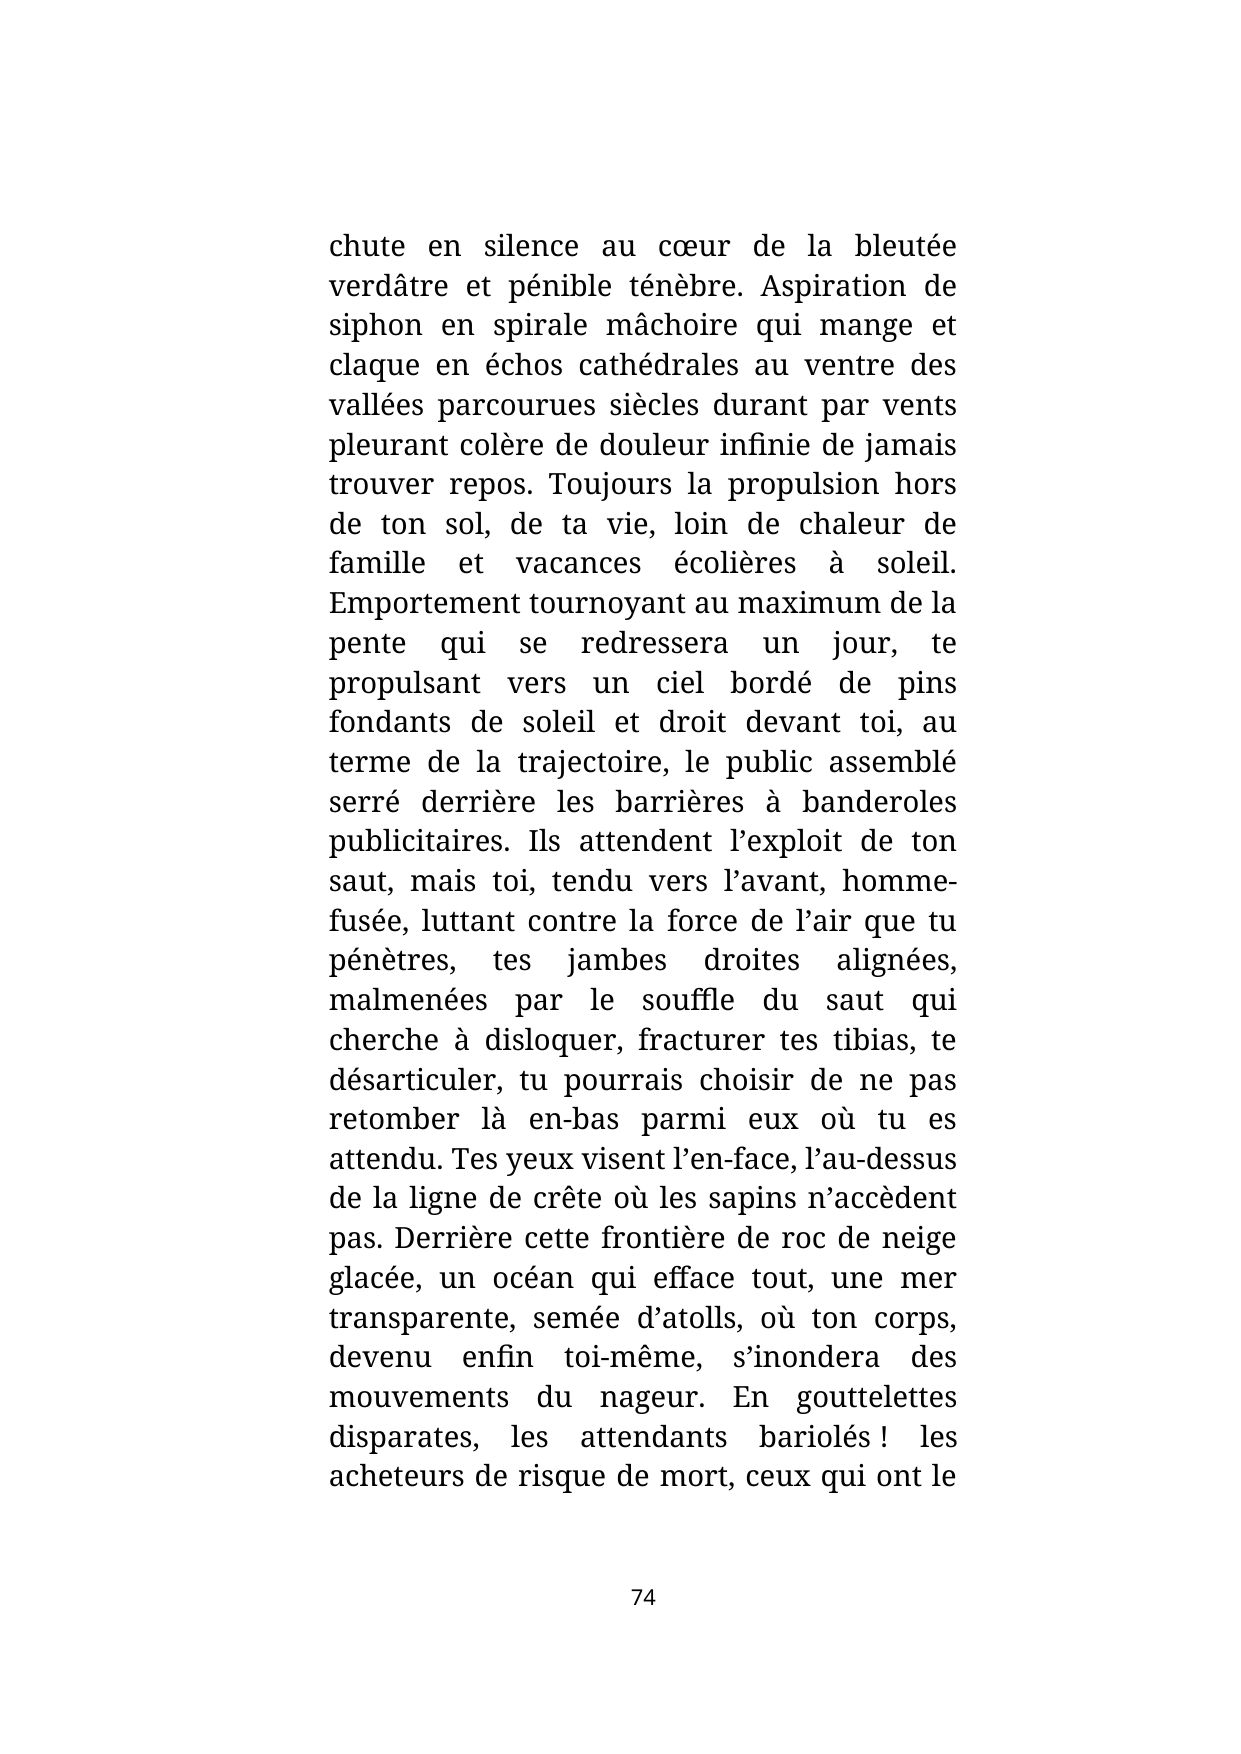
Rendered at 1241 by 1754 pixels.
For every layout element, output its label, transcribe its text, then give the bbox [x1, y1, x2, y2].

text chute en silence au cœur de la bleutée verdâtre et pénible ténèbre. Aspiration de siphon en spirale mâchoire qui mange et claque en échos cathédrales au ventre des vallées parcourues siècles durant par vents pleurant colère de douleur infinie de jamais trouver repos. Toujours la propulsion hors de ton sol, de ta vie, loin de chaleur de famille et vacances écolières à soleil. Emportement tournoyant au maximum de la pente qui se redressera un jour, te propulsant vers un ciel bordé de pins fondants de soleil et droit devant toi, au terme de la trajectoire, le public assemblé serré derrière les barrières à banderoles publicitaires. Ils attendent l’exploit de ton saut, mais toi, tendu vers l’avant, homme-fusée, luttant contre la force de l’air que tu pénètres, tes jambes droites alignées, malmenées par le souffle du saut qui cherche à disloquer, fracturer tes tibias, te désarticuler, tu pourrais choisir de ne pas retomber là en-bas parmi eux où tu es attendu. Tes yeux visent l’en-face, l’au-dessus de la ligne de crête où les sapins n’accèdent pas. Derrière cette frontière de roc de neige glacée, un océan qui efface tout, une mer transparente, semée d’atolls, où ton corps, devenu enfin toi-même, s’inondera des mouvements du nageur. En gouttelettes disparates, les attendants bariolés ! les acheteurs de risque de mort, ceux qui ont le [328, 225, 958, 1495]
